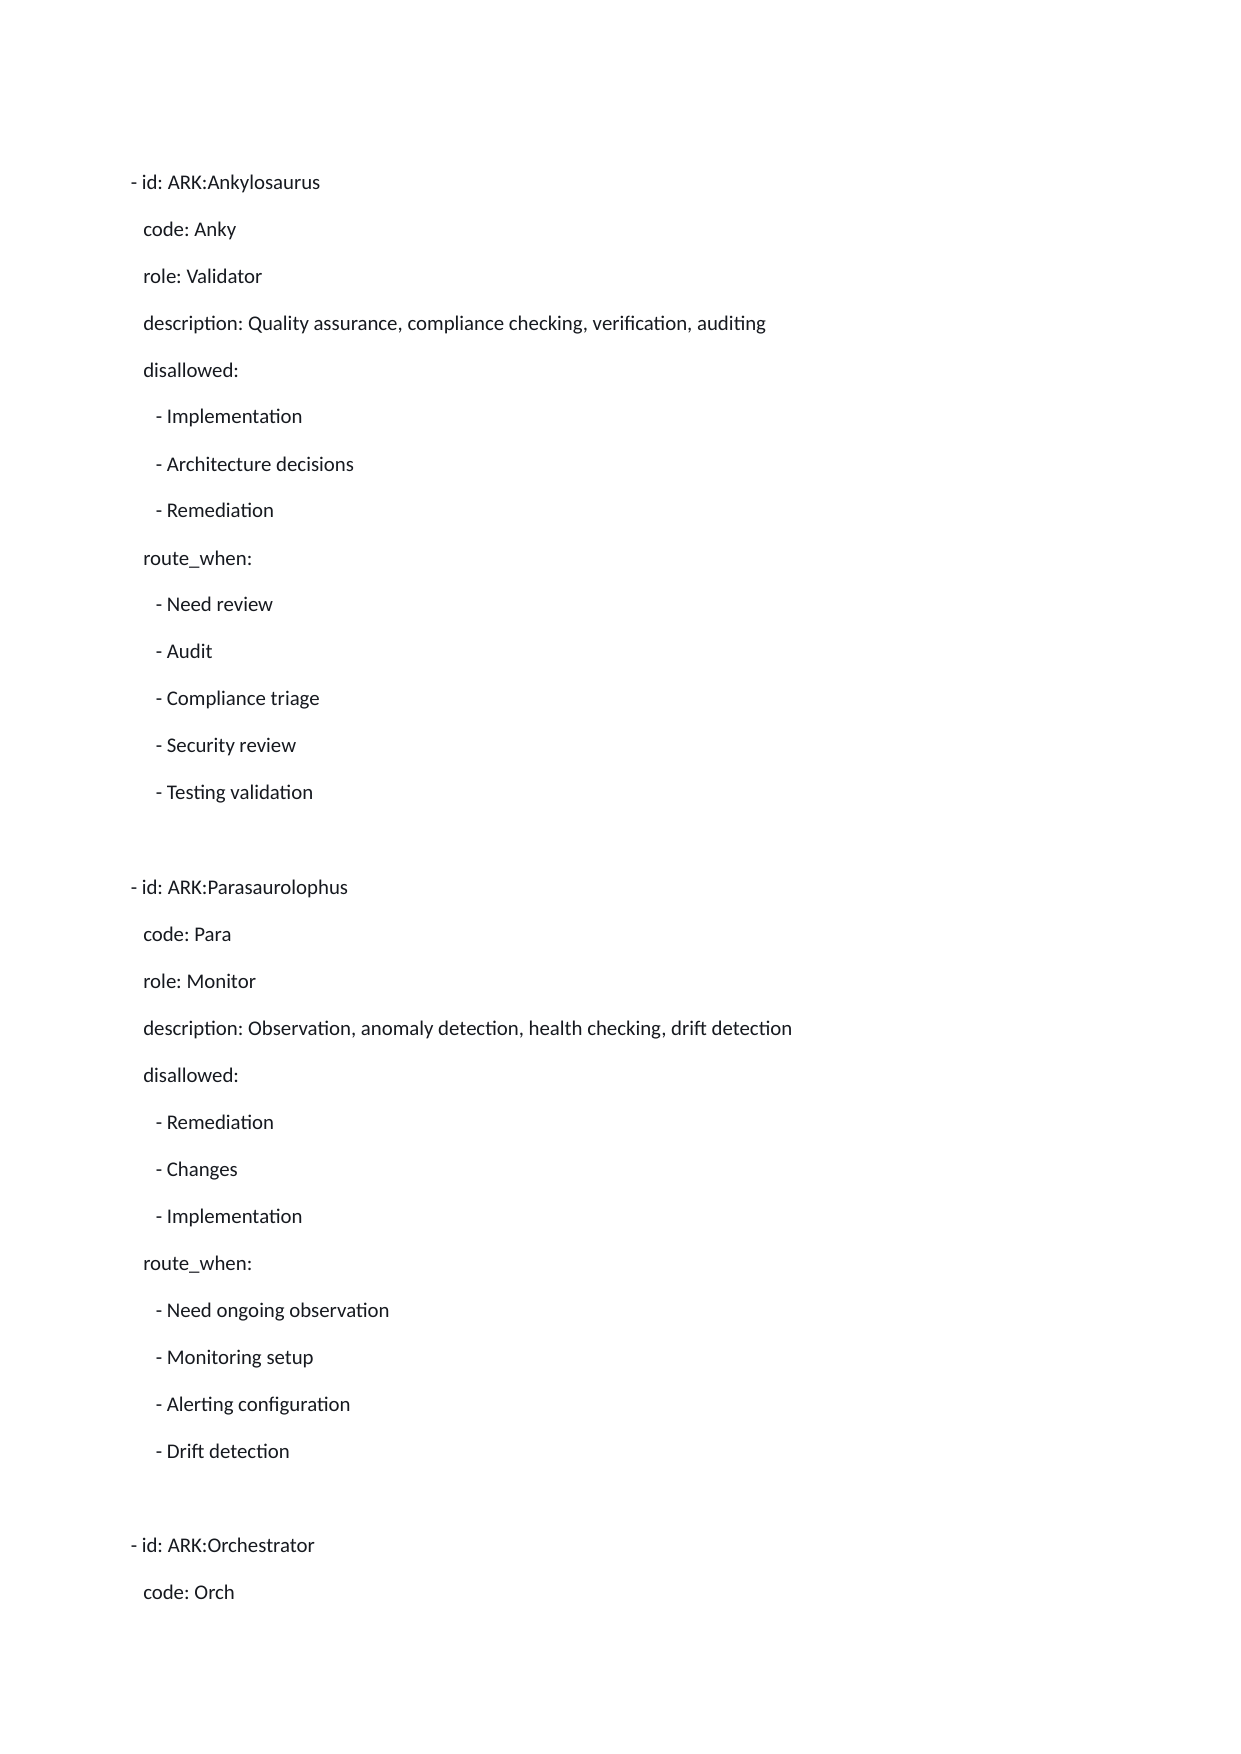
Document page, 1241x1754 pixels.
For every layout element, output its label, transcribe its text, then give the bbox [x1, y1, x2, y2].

text - Security review [118, 729, 1122, 758]
text role: Validator [118, 260, 1122, 288]
text - Alerting configuration [118, 1388, 1122, 1417]
text - Testing validation [118, 776, 1122, 805]
text disallowed: [118, 1059, 1122, 1088]
text - Implementation [118, 1200, 1122, 1229]
text - id: ARK:Parasaurolophus [118, 871, 1122, 900]
text code: Orch [118, 1576, 1122, 1605]
text - Changes [118, 1153, 1122, 1182]
text - Architecture decisions [118, 448, 1122, 476]
text - id: ARK:Orchestrator [118, 1529, 1122, 1558]
text role: Monitor [118, 965, 1122, 994]
text - Audit [118, 636, 1122, 664]
text description: Observation, anomaly detection, health checking, drift detection [118, 1012, 1122, 1041]
text - Drift detection [118, 1435, 1122, 1463]
text code: Anky [118, 213, 1122, 241]
text - Monitoring setup [118, 1341, 1122, 1369]
text route_when: [118, 542, 1122, 570]
text route_when: [118, 1247, 1122, 1276]
text - Remediation [118, 494, 1122, 523]
text code: Para [118, 918, 1122, 947]
text - Remediation [118, 1106, 1122, 1135]
text - Need ongoing observation [118, 1294, 1122, 1323]
text - id: ARK:Ankylosaurus [118, 166, 1122, 194]
text - Implementation [118, 401, 1122, 429]
text - Compliance triage [118, 682, 1122, 711]
text disallowed: [118, 354, 1122, 382]
text description: Quality assurance, compliance checking, verification, auditing [118, 307, 1122, 335]
text - Need review [118, 588, 1122, 617]
